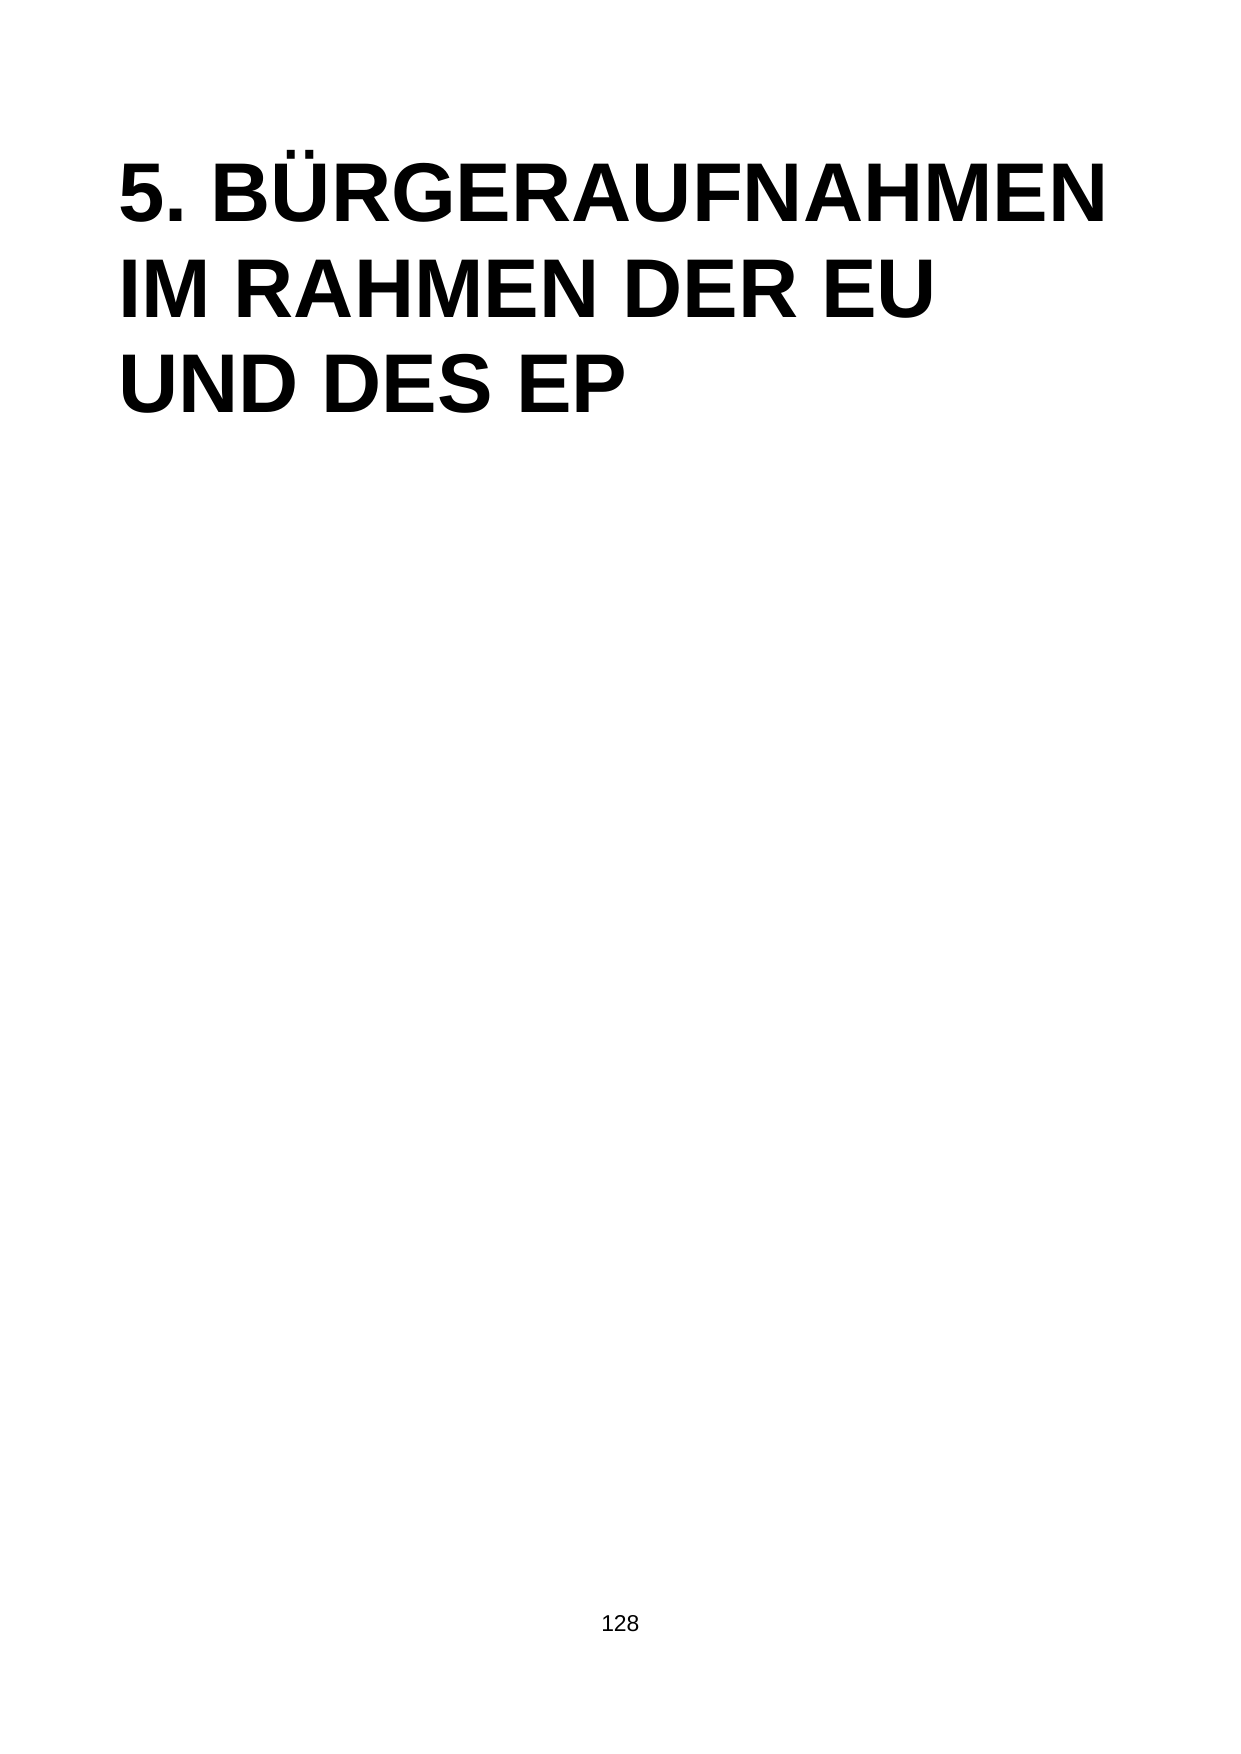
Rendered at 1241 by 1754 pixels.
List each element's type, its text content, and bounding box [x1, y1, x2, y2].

text 5. BÜRGERAUFNAHMEN IM RAHMEN DER EU UND DES EP [118, 143, 1122, 431]
